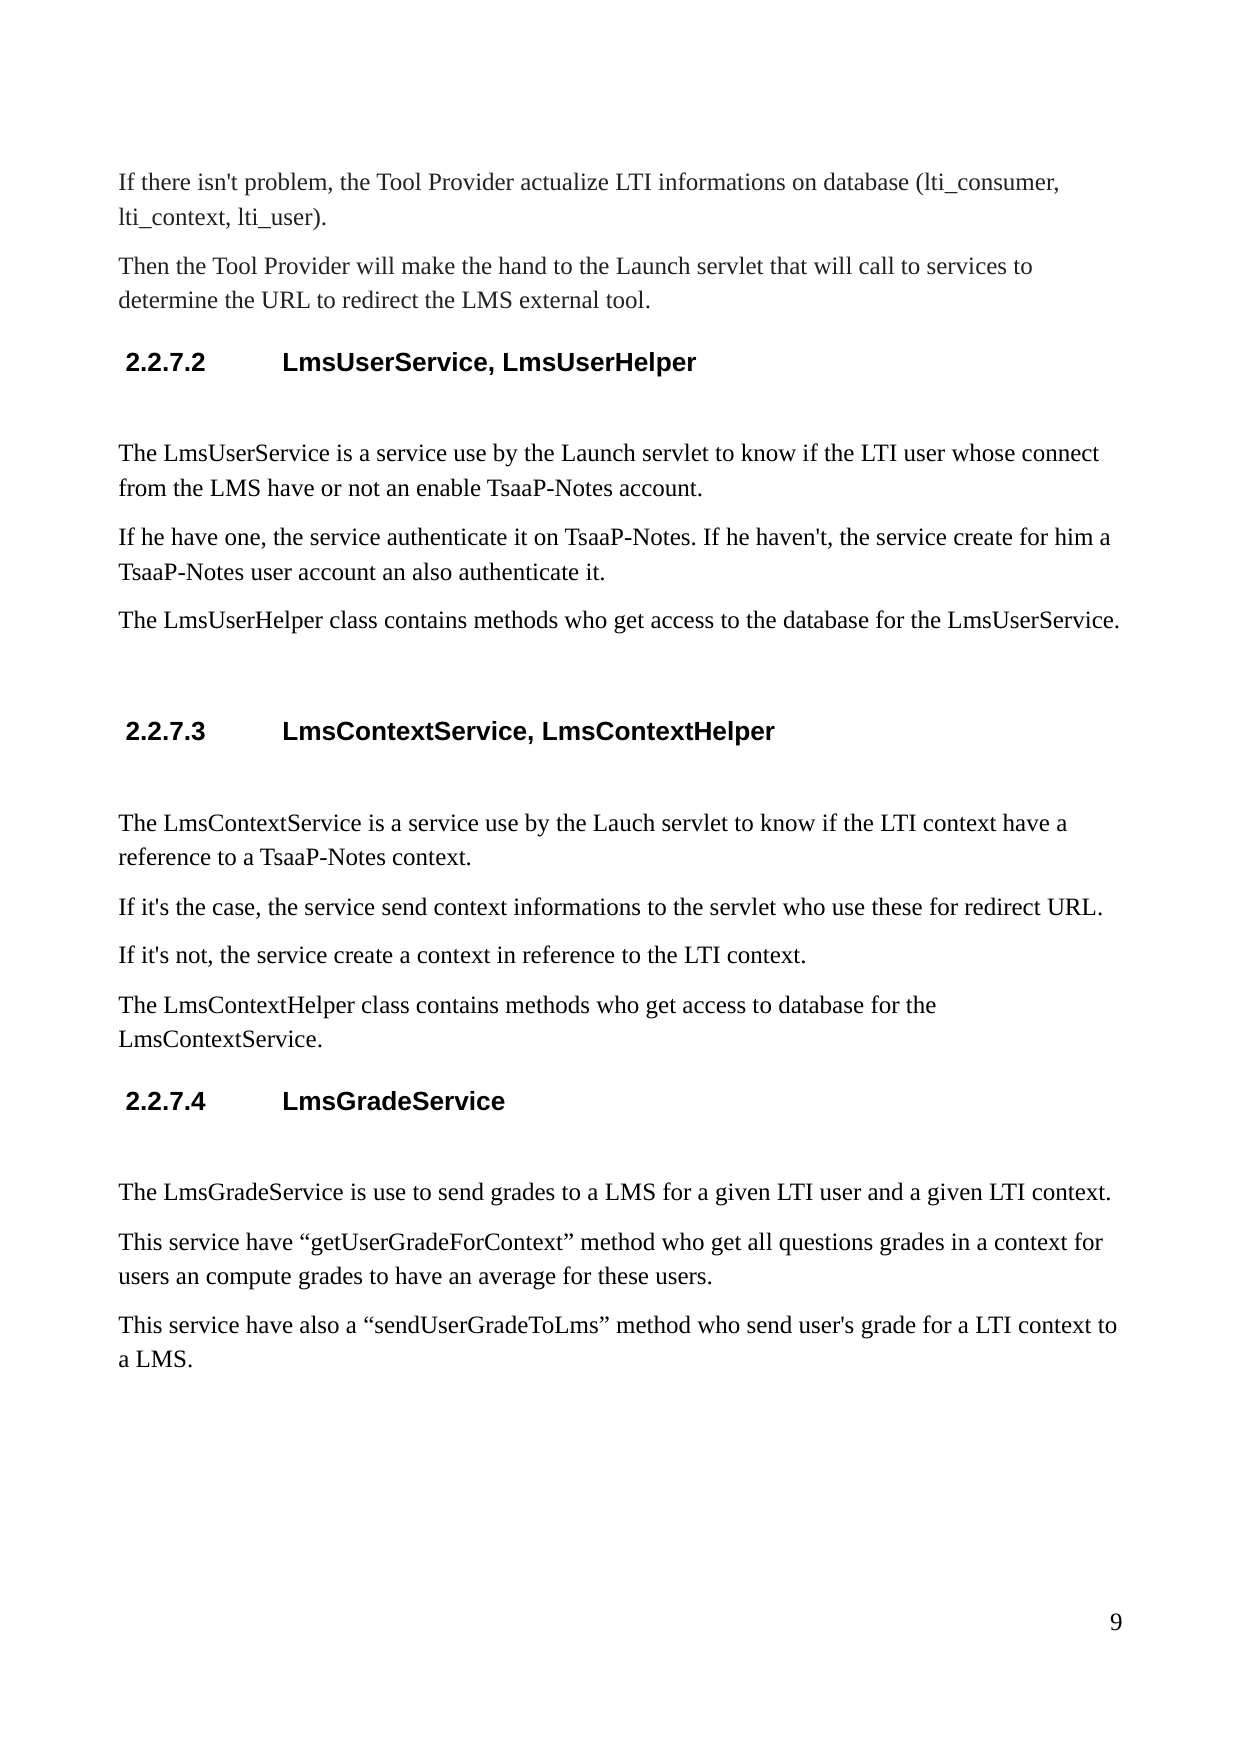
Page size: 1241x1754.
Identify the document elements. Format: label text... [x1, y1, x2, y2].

text The LmsUserService is a service use by the Launch servlet to know if the LTI user whose connect from the LMS have or not an enable TsaaP-Notes account. [118, 438, 1122, 502]
text The LmsUserHelper class contains methods who get access to the database for the LmsUserService. [118, 606, 1122, 634]
text Then the Tool Provider will make the hand to the Launch servlet that will call to services to determine the URL to redirect the LMS external tool. [118, 251, 1122, 314]
text If it's the case, the service send context informations to the servlet who use these for redirect URL. [118, 892, 1122, 920]
text The LmsContextService is a service use by the Lauch servlet to know if the LTI context have a reference to a TsaaP-Notes context. [118, 808, 1122, 871]
text If he have one, the service authenticate it on TsaaP-Notes. If he haven't, the service create for him a TsaaP-Notes user account an also authenticate it. [118, 522, 1122, 585]
text The LmsGradeService is use to send grades to a LMS for a given LTI user and a given LTI context. [118, 1177, 1122, 1206]
subtitle LmsContextService, LmsContextHelper [118, 716, 1122, 746]
text The LmsContextHelper class contains methods who get access to database for the LmsContextService. [118, 990, 1122, 1053]
text This service have also a “sendUserGradeToLms” method who send user's grade for a LTI context to a LMS. [118, 1310, 1122, 1373]
text If it's not, the service create a context in reference to the LTI context. [118, 941, 1122, 969]
text This service have “getUserGradeForContext” method who get all questions grades in a context for users an compute grades to have an average for these users. [118, 1227, 1122, 1290]
text If there isn't problem, the Tool Provider actualize LTI informations on database (lti_consumer, lti_context, lti_user). [118, 167, 1122, 230]
subtitle LmsUserService, LmsUserHelper [118, 347, 1122, 377]
subtitle LmsGradeService [118, 1086, 1122, 1116]
